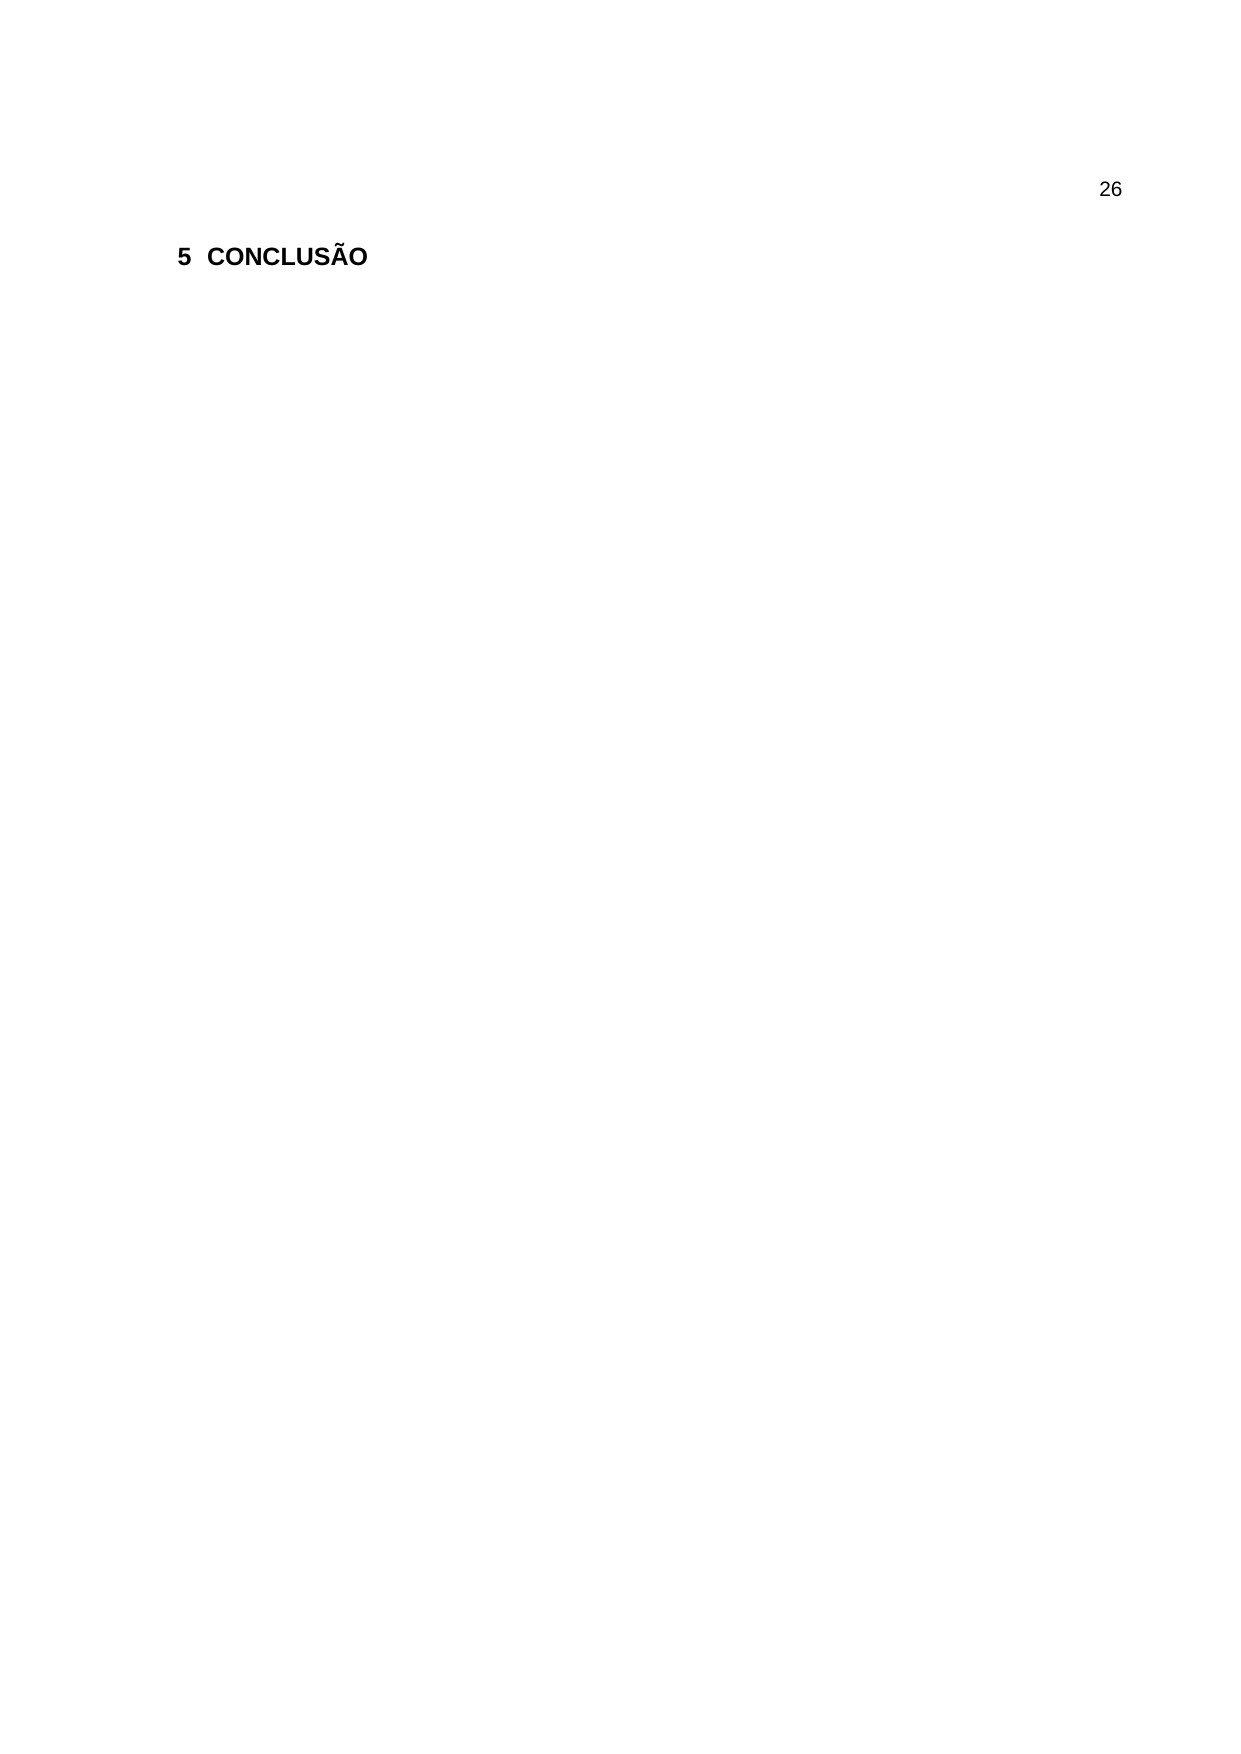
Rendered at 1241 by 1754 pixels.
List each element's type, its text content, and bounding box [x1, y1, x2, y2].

subtitle CONCLUSÃO [177, 242, 1122, 271]
